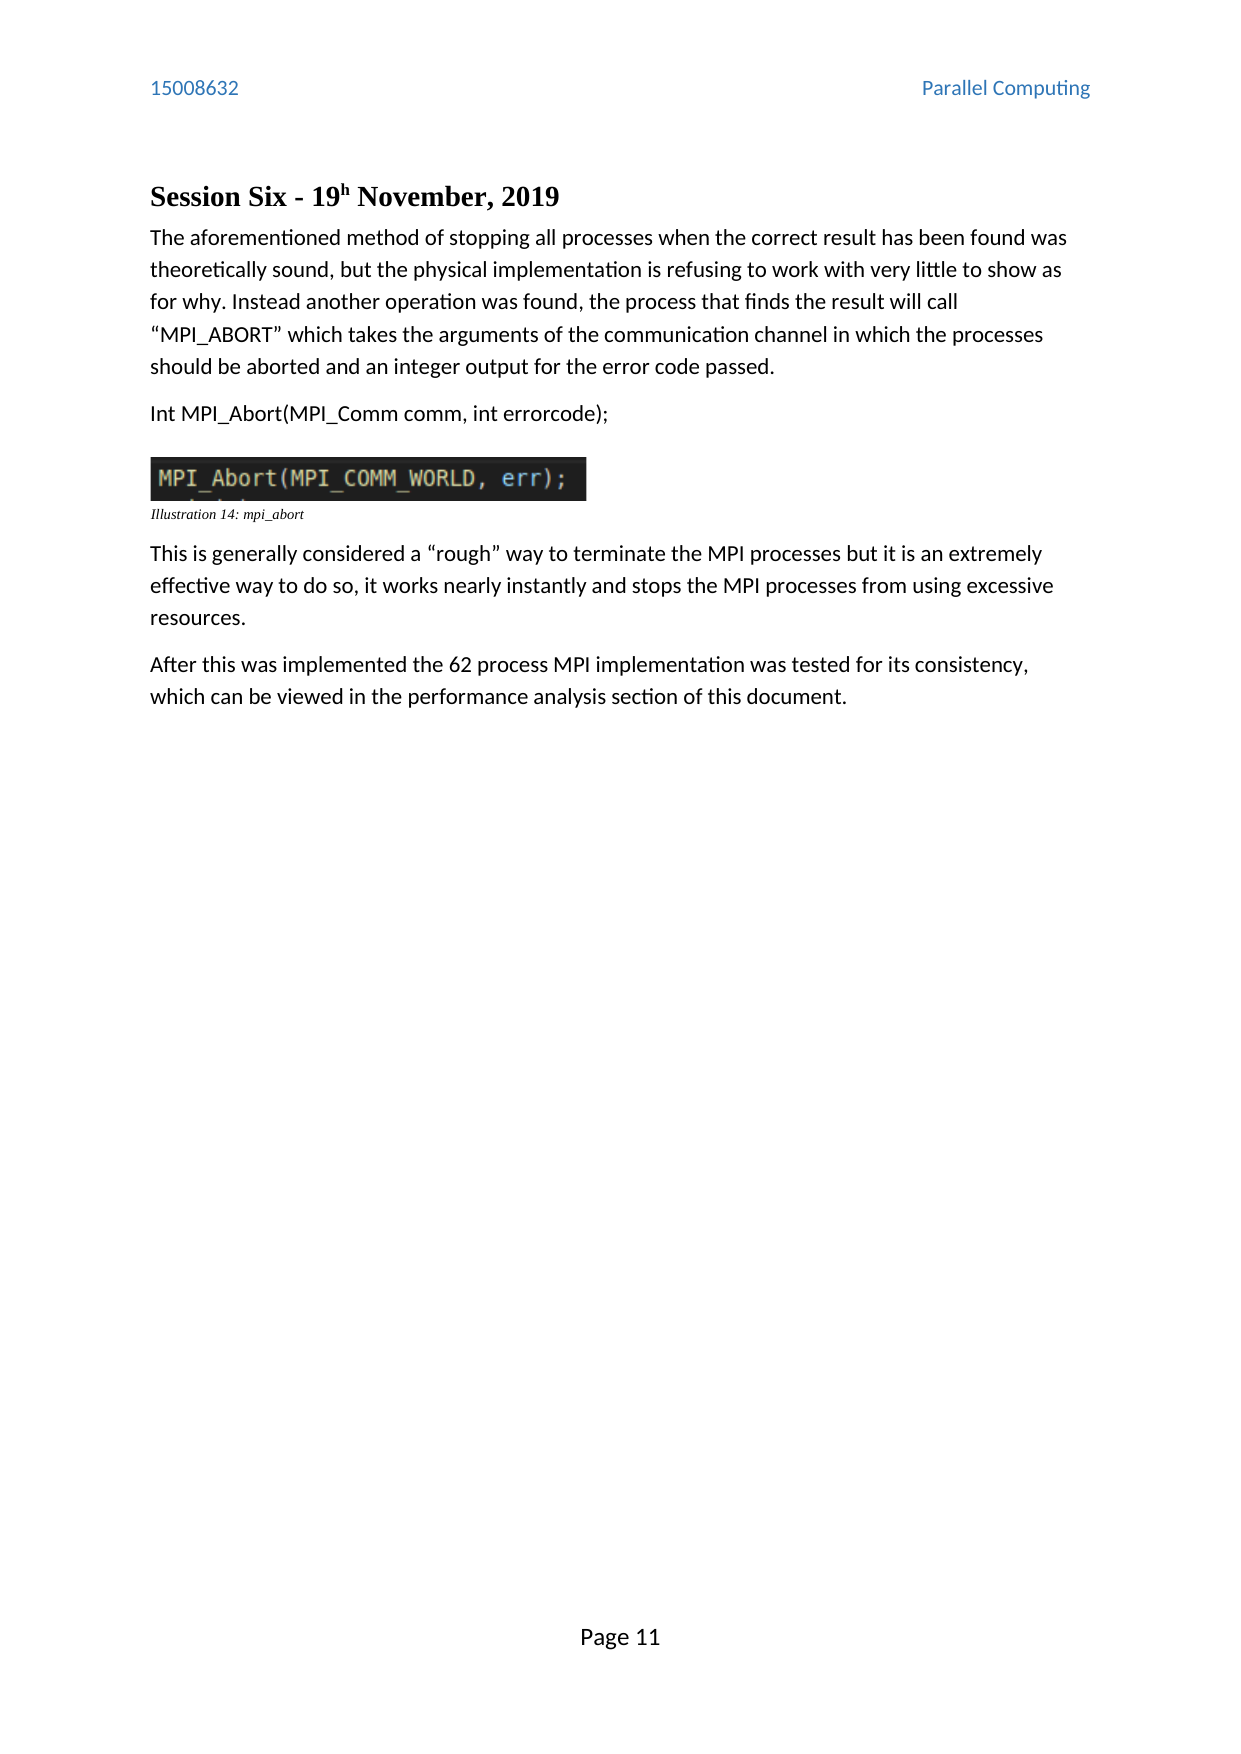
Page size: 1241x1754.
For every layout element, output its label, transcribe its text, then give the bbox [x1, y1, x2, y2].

text The aforementioned method of stopping all processes when the correct result has been found was theoretically sound, but the physical implementation is refusing to work with very little to show as for why. Instead another operation was found, the process that finds the result will call “MPI_ABORT” which takes the arguments of the communication channel in which the processes should be aborted and an integer output for the error code passed. [150, 223, 1090, 380]
subtitle Session Six - 19h November, 2019 [150, 179, 1090, 213]
text Illustration 14: mpi_abort [151, 501, 587, 522]
text This is generally considered a “rough” way to terminate the MPI processes but it is an extremely effective way to do so, it works nearly instantly and stops the MPI processes from using excessive resources. [150, 539, 1090, 631]
picture [150, 457, 587, 501]
text After this was implemented the 62 process MPI implementation was tested for its consistency, which can be viewed in the performance analysis section of this document. [150, 650, 1090, 710]
text Int MPI_Abort(MPI_Comm comm, int errorcode); [150, 399, 1090, 427]
